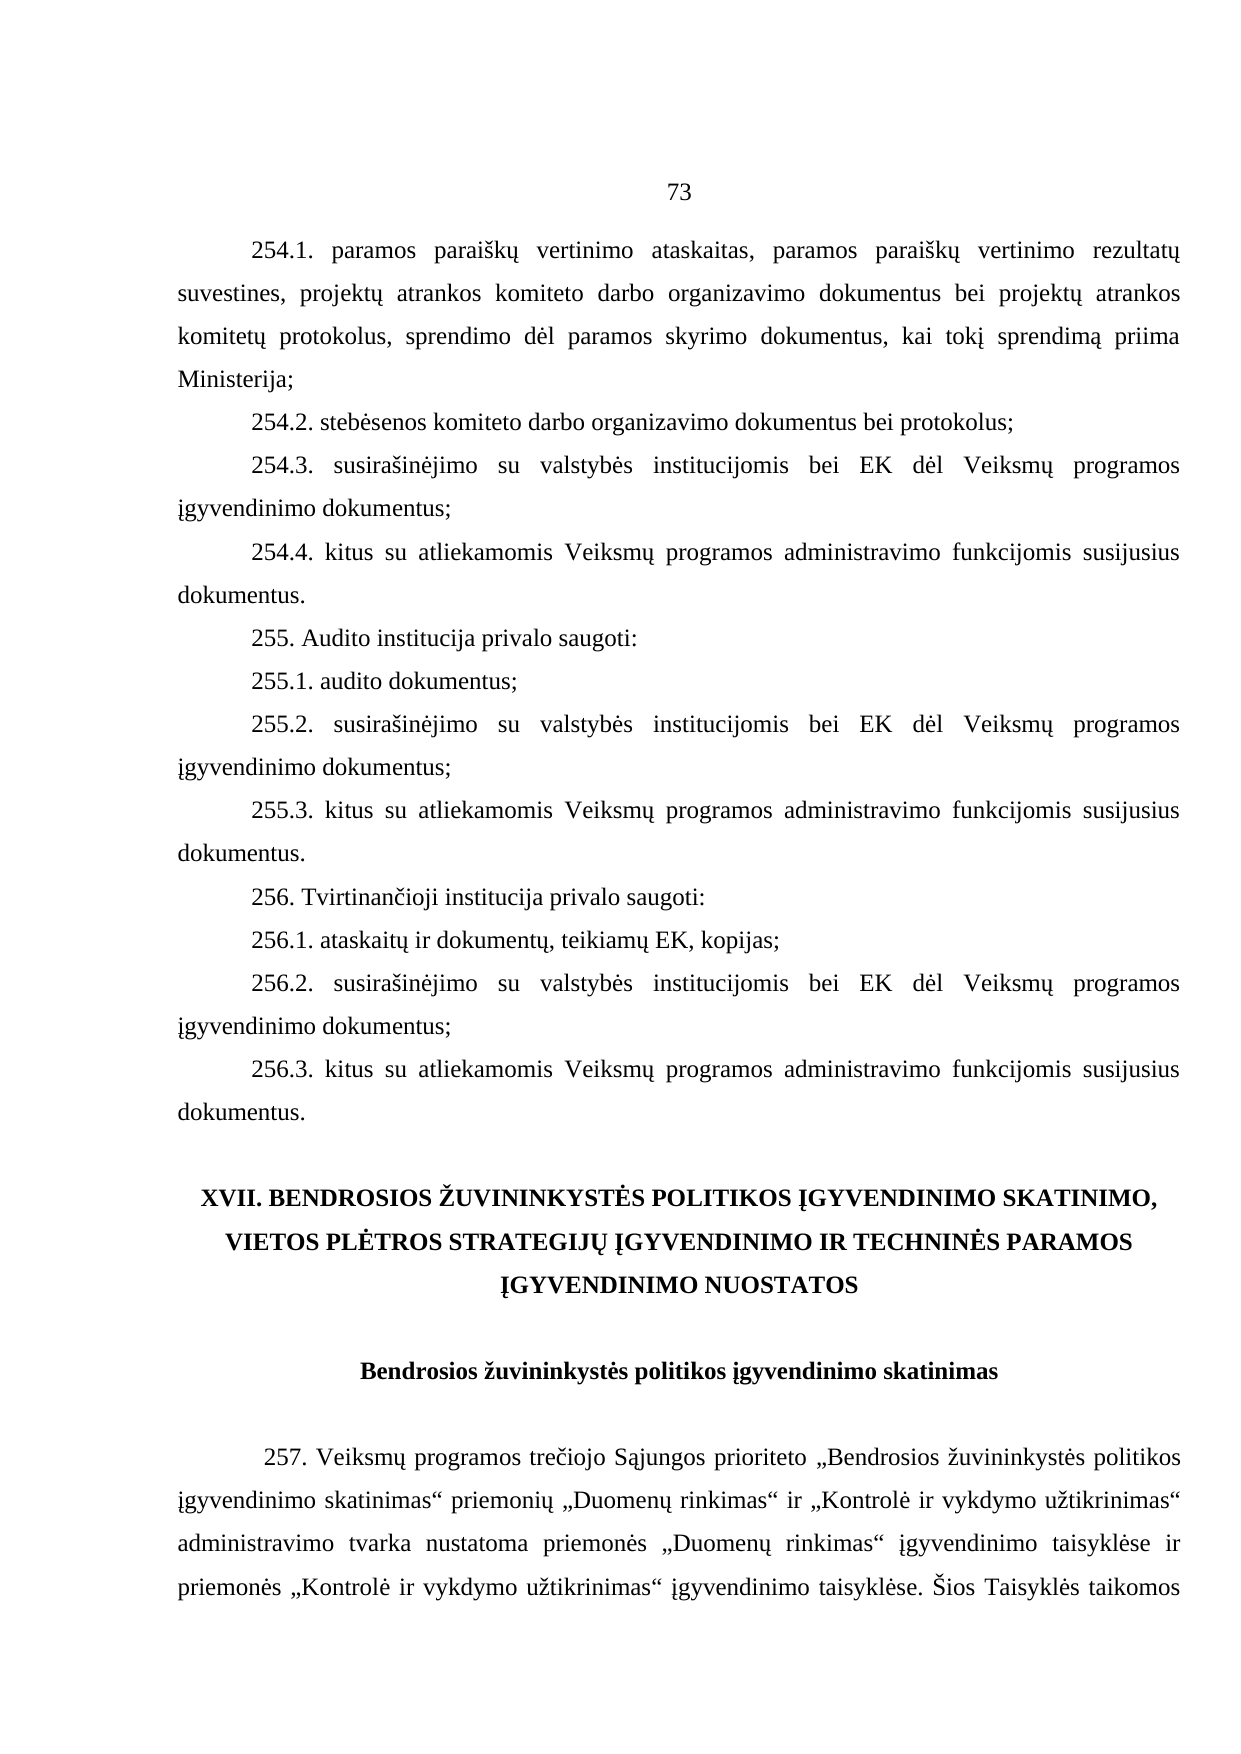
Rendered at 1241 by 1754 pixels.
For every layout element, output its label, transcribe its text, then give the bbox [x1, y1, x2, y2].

text 256. Tvirtinančioji institucija privalo saugoti: [215, 882, 1181, 910]
text 254.2. stebėsenos komiteto darbo organizavimo dokumentus bei protokolus; [177, 407, 1181, 436]
text 255.3. kitus su atliekamomis Veiksmų programos administravimo funkcijomis susijusius dokumentus. [177, 795, 1181, 867]
text Bendrosios žuvininkystės politikos įgyvendinimo skatinimas [177, 1356, 1181, 1385]
text 255.2. susirašinėjimo su valstybės institucijomis bei EK dėl Veiksmų programos įgyvendinimo dokumentus; [177, 709, 1181, 781]
text 254.1. paramos paraiškų vertinimo ataskaitas, paramos paraiškų vertinimo rezultatų suvestines, projektų atrankos komiteto darbo organizavimo dokumentus bei projektų atrankos komitetų protokolus, sprendimo dėl paramos skyrimo dokumentus, kai tokį sprendimą priima Ministerija; [177, 235, 1181, 393]
text 254.4. kitus su atliekamomis Veiksmų programos administravimo funkcijomis susijusius dokumentus. [177, 537, 1181, 608]
text 255. Audito institucija privalo saugoti: [177, 623, 1181, 652]
text 254.3. susirašinėjimo su valstybės institucijomis bei EK dėl Veiksmų programos įgyvendinimo dokumentus; [177, 450, 1181, 522]
text XVII. BENDROSIOS ŽUVININKYSTĖS POLITIKOS ĮGYVENDINIMO SKATINIMO, VIETOS PLĖTROS STRATEGIJŲ ĮGYVENDINIMO IR TECHNINĖS PARAMOS ĮGYVENDINIMO NUOSTATOS [177, 1183, 1181, 1298]
text 256.2. susirašinėjimo su valstybės institucijomis bei EK dėl Veiksmų programos įgyvendinimo dokumentus; [177, 968, 1181, 1040]
text 256.1. ataskaitų ir dokumentų, teikiamų EK, kopijas; [177, 925, 1181, 953]
text 256.3. kitus su atliekamomis Veiksmų programos administravimo funkcijomis susijusius dokumentus. [177, 1054, 1181, 1126]
text 257. Veiksmų programos trečiojo Sąjungos prioriteto „Bendrosios žuvininkystės politikos įgyvendinimo skatinimas“ priemonių „Duomenų rinkimas“ ir „Kontrolė ir vykdymo užtikrinimas“ administravimo tvarka nustatoma priemonės „Duomenų rinkimas“ įgyvendinimo taisyklėse ir priemonės „Kontrolė ir vykdymo užtikrinimas“ įgyvendinimo taisyklėse. Šios Taisyklės taikomos [177, 1442, 1181, 1600]
text 255.1. audito dokumentus; [177, 666, 1181, 695]
